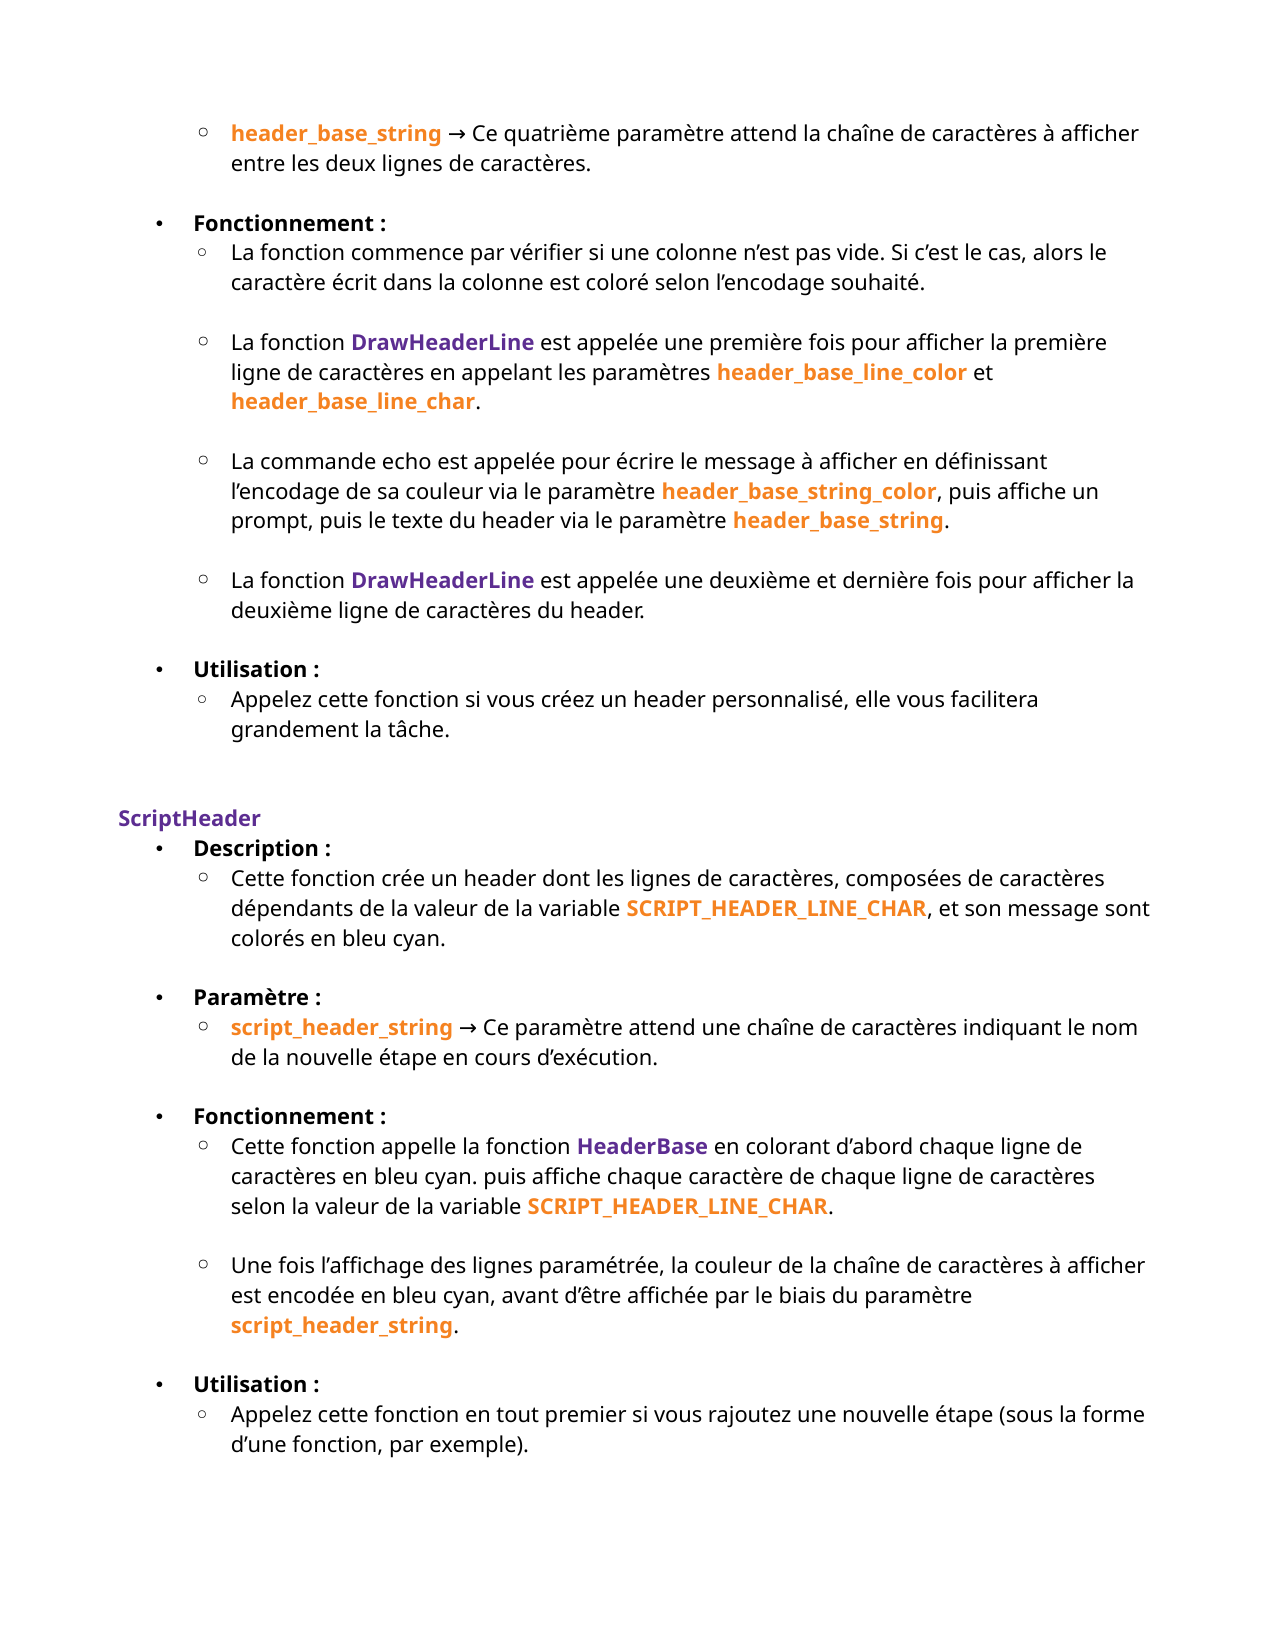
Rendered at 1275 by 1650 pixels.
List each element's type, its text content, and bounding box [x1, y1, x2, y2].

list Paramètre : [156, 982, 1157, 1012]
list La commande echo est appelée pour écrire le message à afficher en définissant l’encodage de sa couleur via le paramètre header_base_string_color, puis affiche un prompt, puis le texte du header via le paramètre header_base_string. [193, 446, 1157, 535]
list La fonction commence par vérifier si une colonne n’est pas vide. Si c’est le cas, alors le caractère écrit dans la colonne est coloré selon l’encodage souhaité. [193, 237, 1157, 297]
list Utilisation : [156, 1369, 1157, 1399]
list La fonction DrawHeaderLine est appelée une deuxième et dernière fois pour afficher la deuxième ligne de caractères du header. [193, 565, 1157, 624]
text ScriptHeader [118, 803, 1157, 833]
list Appelez cette fonction si vous créez un header personnalisé, elle vous facilitera grandement la tâche. [193, 684, 1157, 744]
list script_header_string → Ce paramètre attend une chaîne de caractères indiquant le nom de la nouvelle étape en cours d’exécution. [193, 1012, 1157, 1071]
list Description : [156, 833, 1157, 863]
list La fonction DrawHeaderLine est appelée une première fois pour afficher la première ligne de caractères en appelant les paramètres header_base_line_color et header_base_line_char. [193, 327, 1157, 416]
list Utilisation : [156, 654, 1157, 684]
list Fonctionnement : [156, 1101, 1157, 1131]
list Appelez cette fonction en tout premier si vous rajoutez une nouvelle étape (sous la forme d’une fonction, par exemple). [193, 1399, 1157, 1459]
list header_base_string → Ce quatrième paramètre attend la chaîne de caractères à afficher entre les deux lignes de caractères. [193, 118, 1157, 178]
list Cette fonction appelle la fonction HeaderBase en colorant d’abord chaque ligne de caractères en bleu cyan. puis affiche chaque caractère de chaque ligne de caractères selon la valeur de la variable SCRIPT_HEADER_LINE_CHAR. [193, 1131, 1157, 1220]
list Fonctionnement : [156, 207, 1157, 237]
list Cette fonction crée un header dont les lignes de caractères, composées de caractères dépendants de la valeur de la variable SCRIPT_HEADER_LINE_CHAR, et son message sont colorés en bleu cyan. [193, 863, 1157, 952]
list Une fois l’affichage des lignes paramétrée, la couleur de la chaîne de caractères à afficher est encodée en bleu cyan, avant d’être affichée par le biais du paramètre script_header_string. [193, 1250, 1157, 1339]
